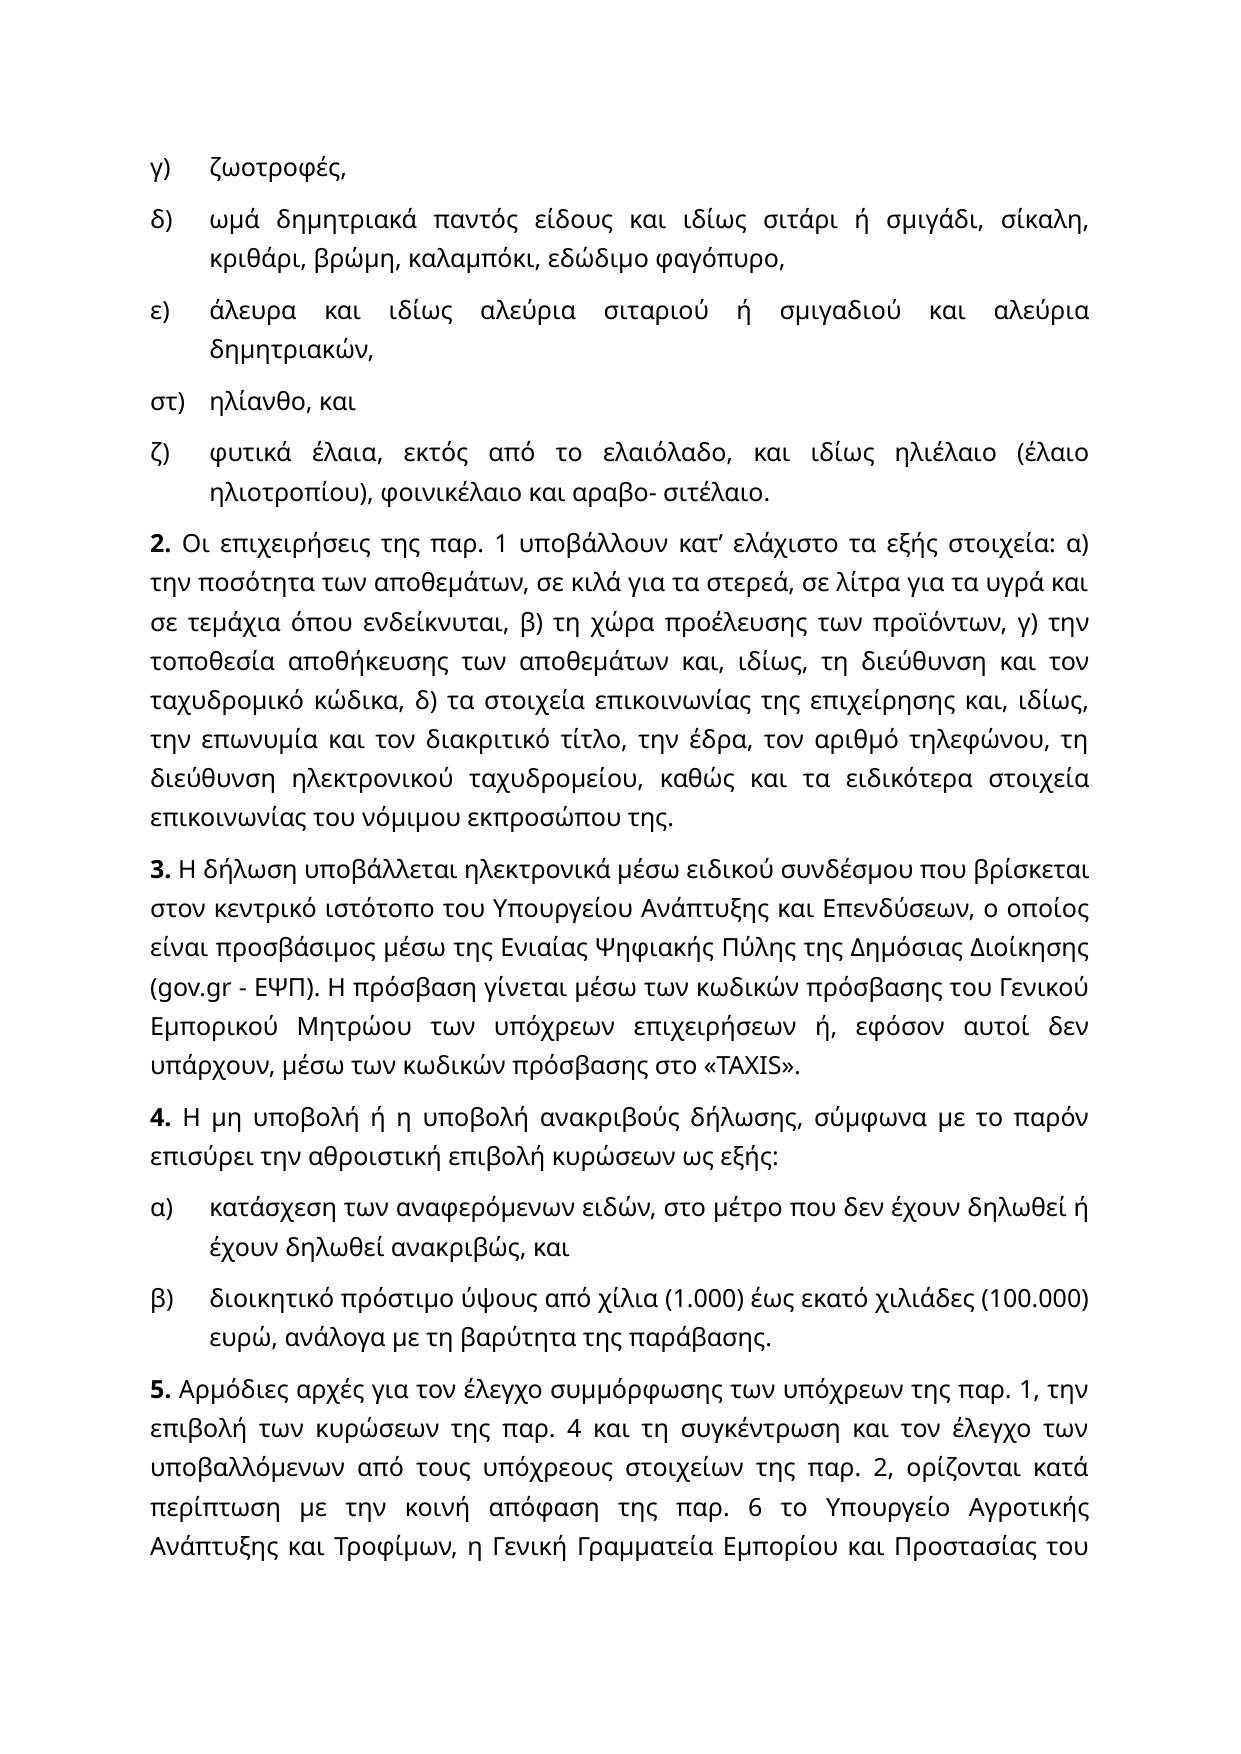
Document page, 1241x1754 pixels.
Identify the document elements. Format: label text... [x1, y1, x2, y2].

list ε) άλευρα και ιδίως αλεύρια σιταριού ή σμιγαδιού και αλεύρια δημητριακών, [150, 292, 1090, 366]
text 4. Η μη υποβολή ή η υποβολή ανακριβούς δήλωσης, σύμφωνα με το παρόν επισύρει την αθροιστική επιβολή κυρώσεων ως εξής: [150, 1099, 1090, 1172]
list στ) ηλίανθο, και [150, 383, 1090, 417]
list α) κατάσχεση των αναφερόμενων ειδών, στο μέτρο που δεν έχουν δηλωθεί ή έχουν δηλωθεί ανακριβώς, και [150, 1190, 1090, 1263]
list δ) ωμά δημητριακά παντός είδους και ιδίως σιτάρι ή σμιγάδι, σίκαλη, κριθάρι, βρώμη, καλαμπόκι, εδώδιμο φαγόπυρο, [150, 202, 1090, 275]
text 2. Οι επιχειρήσεις της παρ. 1 υποβάλλουν κατ’ ελάχιστο τα εξής στοιχεία: α) την ποσότητα των αποθεμάτων, σε κιλά για τα στερεά, σε λίτρα για τα υγρά και σε τεμάχια όπου ενδείκνυται, β) τη χώρα προέλευσης των προϊόντων, γ) την τοποθεσία αποθήκευσης των αποθεμάτων και, ιδίως, τη διεύθυνση και τον ταχυδρομικό κώδικα, δ) τα στοιχεία επικοινωνίας της επιχείρησης και, ιδίως, την επωνυμία και τον διακριτικό τίτλο, την έδρα, τον αριθμό τηλεφώνου, τη διεύθυνση ηλεκτρονικού ταχυδρομείου, καθώς και τα ειδικότερα στοιχεία επικοινωνίας του νόμιμου εκπροσώπου της. [150, 526, 1090, 834]
text 5. Αρμόδιες αρχές για τον έλεγχο συμμόρφωσης των υπόχρεων της παρ. 1, την επιβολή των κυρώσεων της παρ. 4 και τη συγκέντρωση και τον έλεγχο των υποβαλλόμενων από τους υπόχρεους στοιχείων της παρ. 2, ορίζονται κατά περίπτωση με την κοινή απόφαση της παρ. 6 το Υπουργείο Αγροτικής Ανάπτυξης και Τροφίμων, η Γενική Γραμματεία Εμπορίου και Προστασίας του [150, 1372, 1090, 1562]
list γ) ζωοτροφές, [150, 150, 1090, 184]
list ζ) φυτικά έλαια, εκτός από το ελαιόλαδο, και ιδίως ηλιέλαιο (έλαιο ηλιοτροπίου), φοινικέλαιο και αραβο- σιτέλαιο. [150, 435, 1090, 508]
list β) διοικητικό πρόστιμο ύψους από χίλια (1.000) έως εκατό χιλιάδες (100.000) ευρώ, ανάλογα με τη βαρύτητα της παράβασης. [150, 1281, 1090, 1354]
text 3. Η δήλωση υποβάλλεται ηλεκτρονικά μέσω ειδικού συνδέσμου που βρίσκεται στον κεντρικό ιστότοπο του Υπουργείου Ανάπτυξης και Επενδύσεων, ο οποίος είναι προσβάσιμος μέσω της Ενιαίας Ψηφιακής Πύλης της Δημόσιας Διοίκησης (gov.gr - ΕΨΠ). Η πρόσβαση γίνεται μέσω των κωδικών πρόσβασης του Γενικού Εμπορικού Μητρώου των υπόχρεων επιχειρήσεων ή, εφόσον αυτοί δεν υπάρχουν, μέσω των κωδικών πρόσβασης στο «TAXIS». [150, 852, 1090, 1082]
